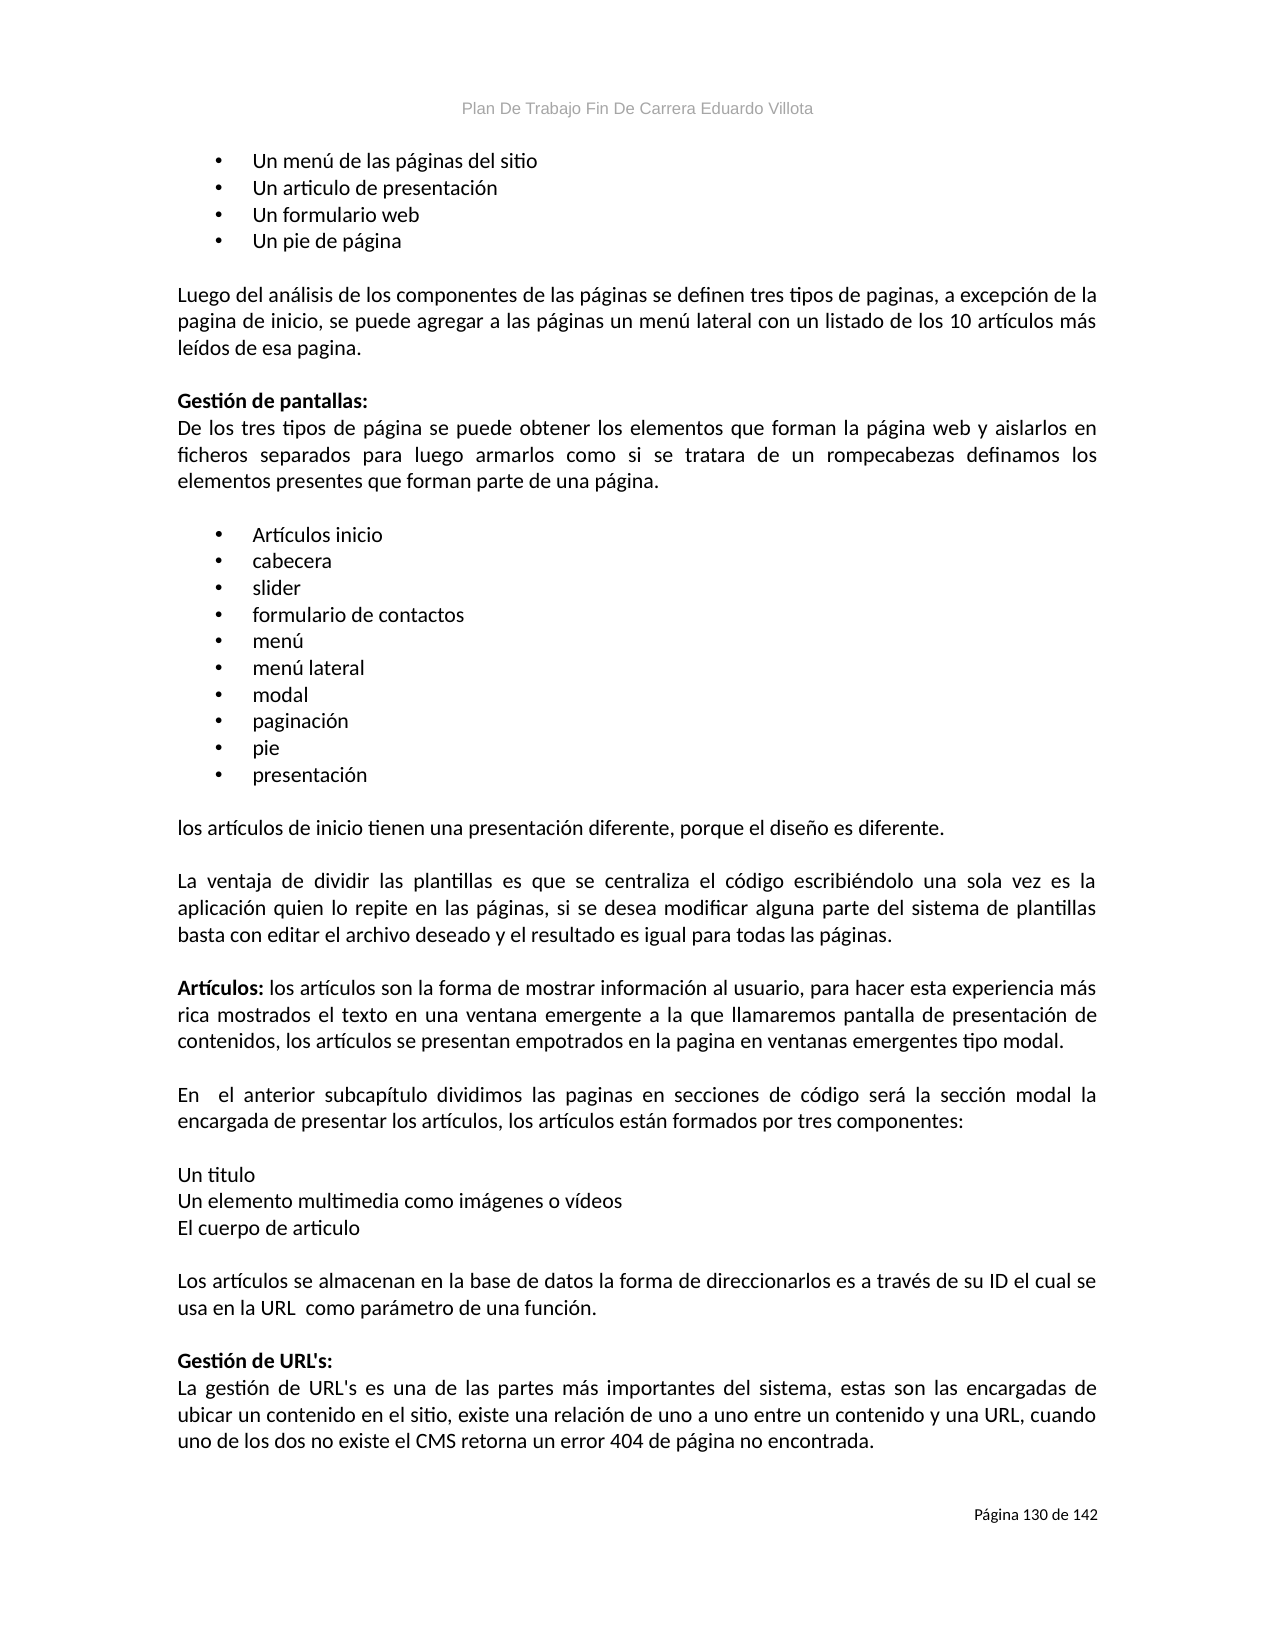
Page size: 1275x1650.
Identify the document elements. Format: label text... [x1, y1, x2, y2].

text Gestión de URL's: [177, 1348, 1098, 1374]
list pie [215, 734, 1098, 761]
text Un elemento multimedia como imágenes o vídeos [177, 1188, 1098, 1214]
text La gestión de URL's es una de las partes más importantes del sistema, estas son las encargadas de ubicar un contenido en el sitio, existe una relación de uno a uno entre un contenido y una URL, cuando uno de los dos no existe el CMS retorna un error 404 de página no encontrada. [177, 1374, 1098, 1454]
text los artículos de inicio tienen una presentación diferente, porque el diseño es diferente. [177, 814, 1098, 841]
text De los tres tipos de página se puede obtener los elementos que forman la página web y aislarlos en ficheros separados para luego armarlos como si se tratara de un rompecabezas definamos los elementos presentes que forman parte de una página. [177, 414, 1098, 494]
list Artículos inicio [215, 521, 1098, 548]
text Gestión de pantallas: [177, 388, 1098, 414]
text La ventaja de dividir las plantillas es que se centraliza el código escribiéndolo una sola vez es la aplicación quien lo repite en las páginas, si se desea modificar alguna parte del sistema de plantillas basta con editar el archivo deseado y el resultado es igual para todas las páginas. [177, 868, 1098, 948]
list presentación [215, 761, 1098, 788]
list cabecera [215, 548, 1098, 574]
text Artículos: los artículos son la forma de mostrar información al usuario, para hacer esta experiencia más rica mostrados el texto en una ventana emergente a la que llamaremos pantalla de presentación de contenidos, los artículos se presentan empotrados en la pagina en ventanas emergentes tipo modal. [177, 974, 1098, 1054]
list menú lateral [215, 654, 1098, 681]
text Un titulo [177, 1161, 1098, 1188]
text El cuerpo de articulo [177, 1214, 1098, 1241]
list Un menú de las páginas del sitio [215, 148, 1098, 174]
list Un articulo de presentación [215, 174, 1098, 201]
text Luego del análisis de los componentes de las páginas se definen tres tipos de paginas, a excepción de la pagina de inicio, se puede agregar a las páginas un menú lateral con un listado de los 10 artículos más leídos de esa pagina. [177, 281, 1098, 361]
list menú [215, 628, 1098, 654]
text Los artículos se almacenan en la base de datos la forma de direccionarlos es a través de su ID el cual se usa en la URL como parámetro de una función. [177, 1268, 1098, 1321]
list Un formulario web [215, 201, 1098, 228]
list Un pie de página [215, 228, 1098, 254]
list paginación [215, 708, 1098, 734]
list slider [215, 574, 1098, 601]
list formulario de contactos [215, 601, 1098, 628]
text En el anterior subcapítulo dividimos las paginas en secciones de código será la sección modal la encargada de presentar los artículos, los artículos están formados por tres componentes: [177, 1081, 1098, 1134]
list modal [215, 681, 1098, 708]
